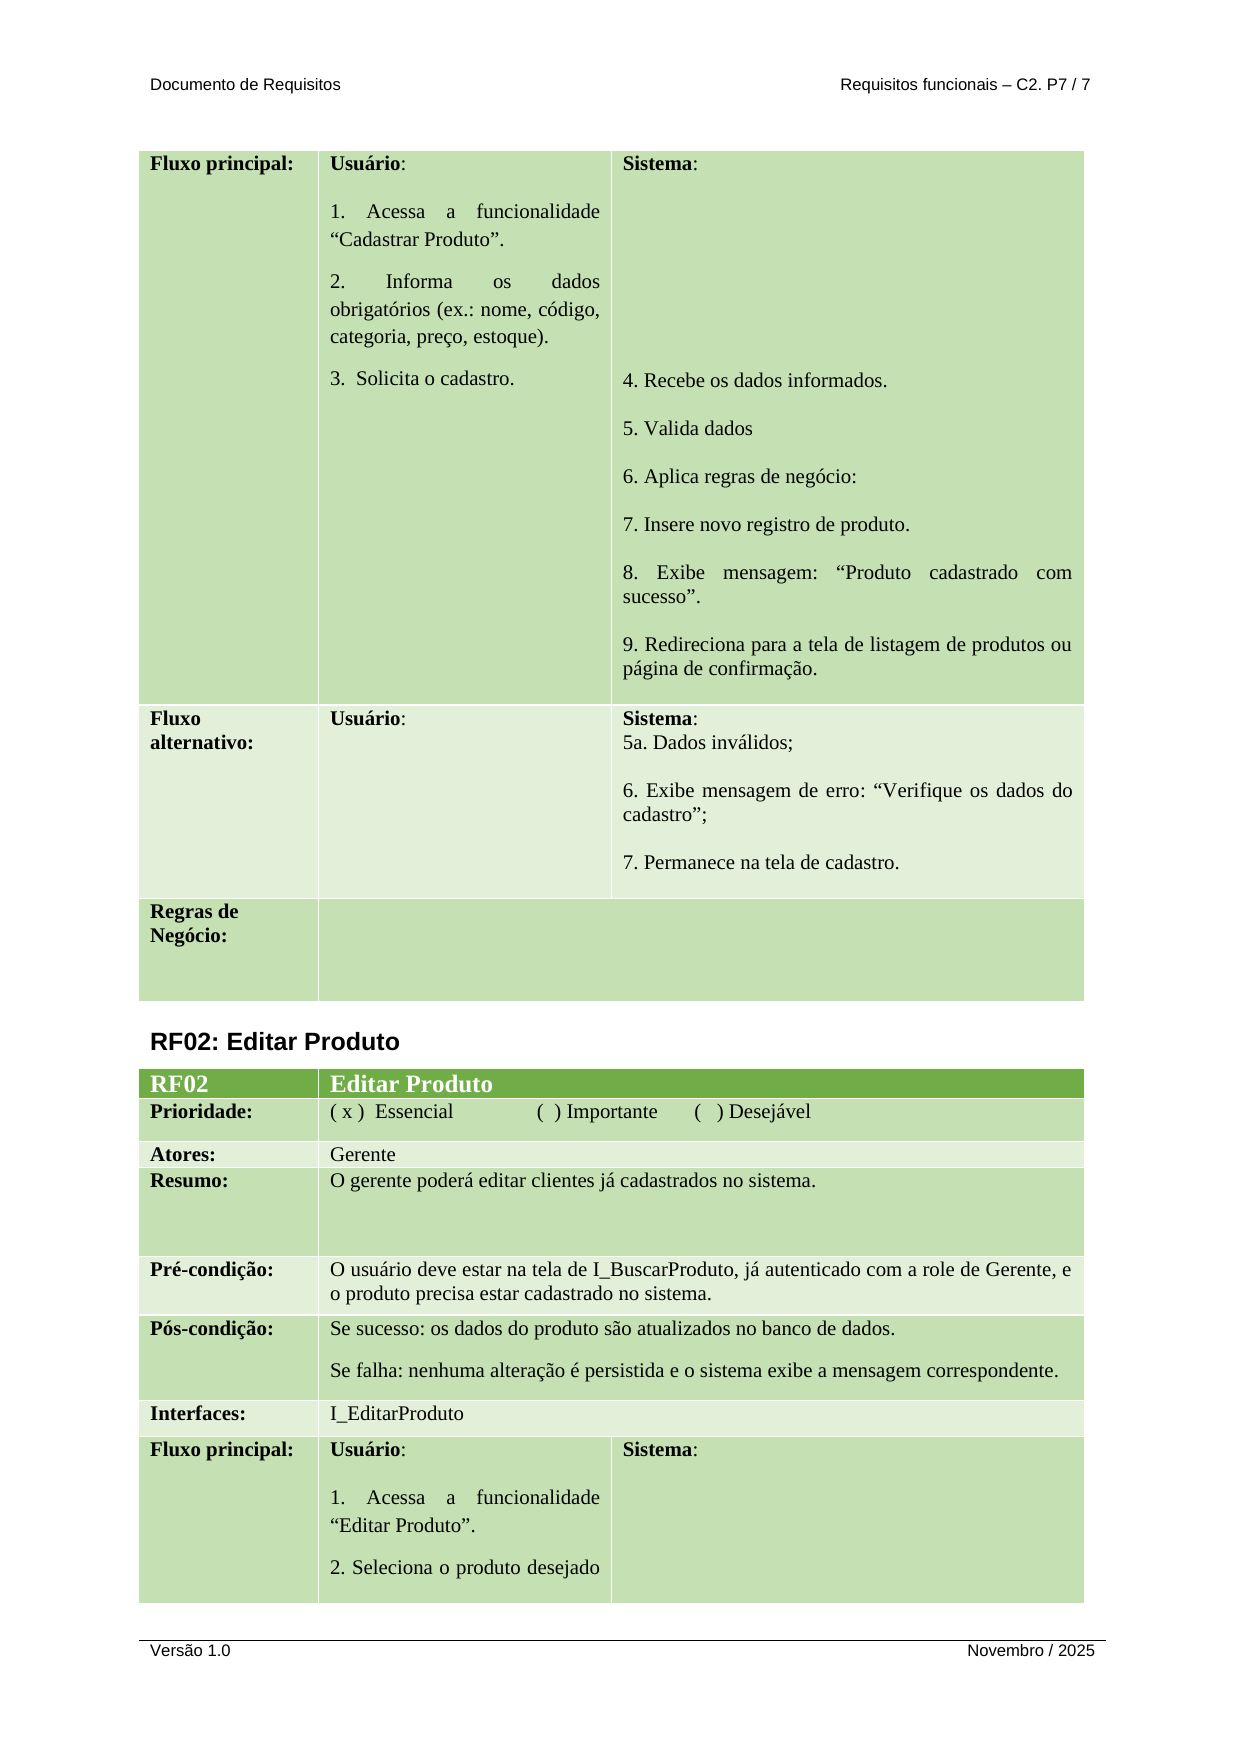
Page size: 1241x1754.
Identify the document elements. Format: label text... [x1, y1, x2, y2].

table_cell O usuário deve estar na tela de I_BuscarProduto, já autenticado com a role de Gerente, e o produto precisa estar cadastrado no sistema. [319, 1257, 1084, 1314]
table_cell Regras de Negócio: [139, 899, 318, 1001]
table_cell O gerente poderá editar clientes já cadastrados no sistema. [319, 1168, 1084, 1256]
table_cell Sistema: 5a. Dados inválidos; 6. Exibe mensagem de erro: “Verifique os dados do cadastro”; 7. Permanece na tela de cadastro. [612, 706, 1084, 898]
table_header RF02 [139, 1069, 318, 1098]
table_cell Fluxo principal: [139, 1437, 318, 1603]
table_cell Fluxo principal: [139, 151, 318, 704]
table_cell Gerente [319, 1142, 1084, 1167]
table_cell Usuário: 1. Acessa a funcionalidade “Cadastrar Produto”. 2. Informa os dados obrigatórios (ex.: nome, código, categoria, preço, estoque). 3. Solicita o cadastro. [319, 151, 611, 704]
table_header Editar Produto [319, 1069, 1084, 1098]
table_cell Pós-condição: [139, 1316, 318, 1400]
table_cell ( x ) Essencial ( ) Importante ( ) Desejável [319, 1099, 1084, 1141]
table_cell Resumo: [139, 1168, 318, 1256]
text RF02: Editar Produto [150, 1027, 1090, 1056]
table_cell Interfaces: [139, 1401, 318, 1436]
table_cell Prioridade: [139, 1099, 318, 1141]
table_cell [319, 899, 1084, 1001]
table_cell I_EditarProduto [319, 1401, 1084, 1436]
table_cell Se sucesso: os dados do produto são atualizados no banco de dados. Se falha: nenhuma alteração é persistida e o sistema exibe a mensagem correspondente. [319, 1316, 1084, 1400]
table_cell Fluxo alternativo: [139, 706, 318, 898]
table_cell Usuário: 1. Acessa a funcionalidade “Editar Produto”. 2. Seleciona o produto desejado [319, 1437, 611, 1603]
table_cell Sistema: [612, 1437, 1084, 1603]
table_cell Pré-condição: [139, 1257, 318, 1314]
table_cell Sistema: 4. Recebe os dados informados. 5. Valida dados 6. Aplica regras de negócio: 7. Insere novo registro de produto. 8. Exibe mensagem: “Produto cadastrado com sucesso”. 9. Redireciona para a tela de listagem de produtos ou página de confirmação. [612, 151, 1084, 704]
table_cell Atores: [139, 1142, 318, 1167]
table_cell Usuário: [319, 706, 611, 898]
